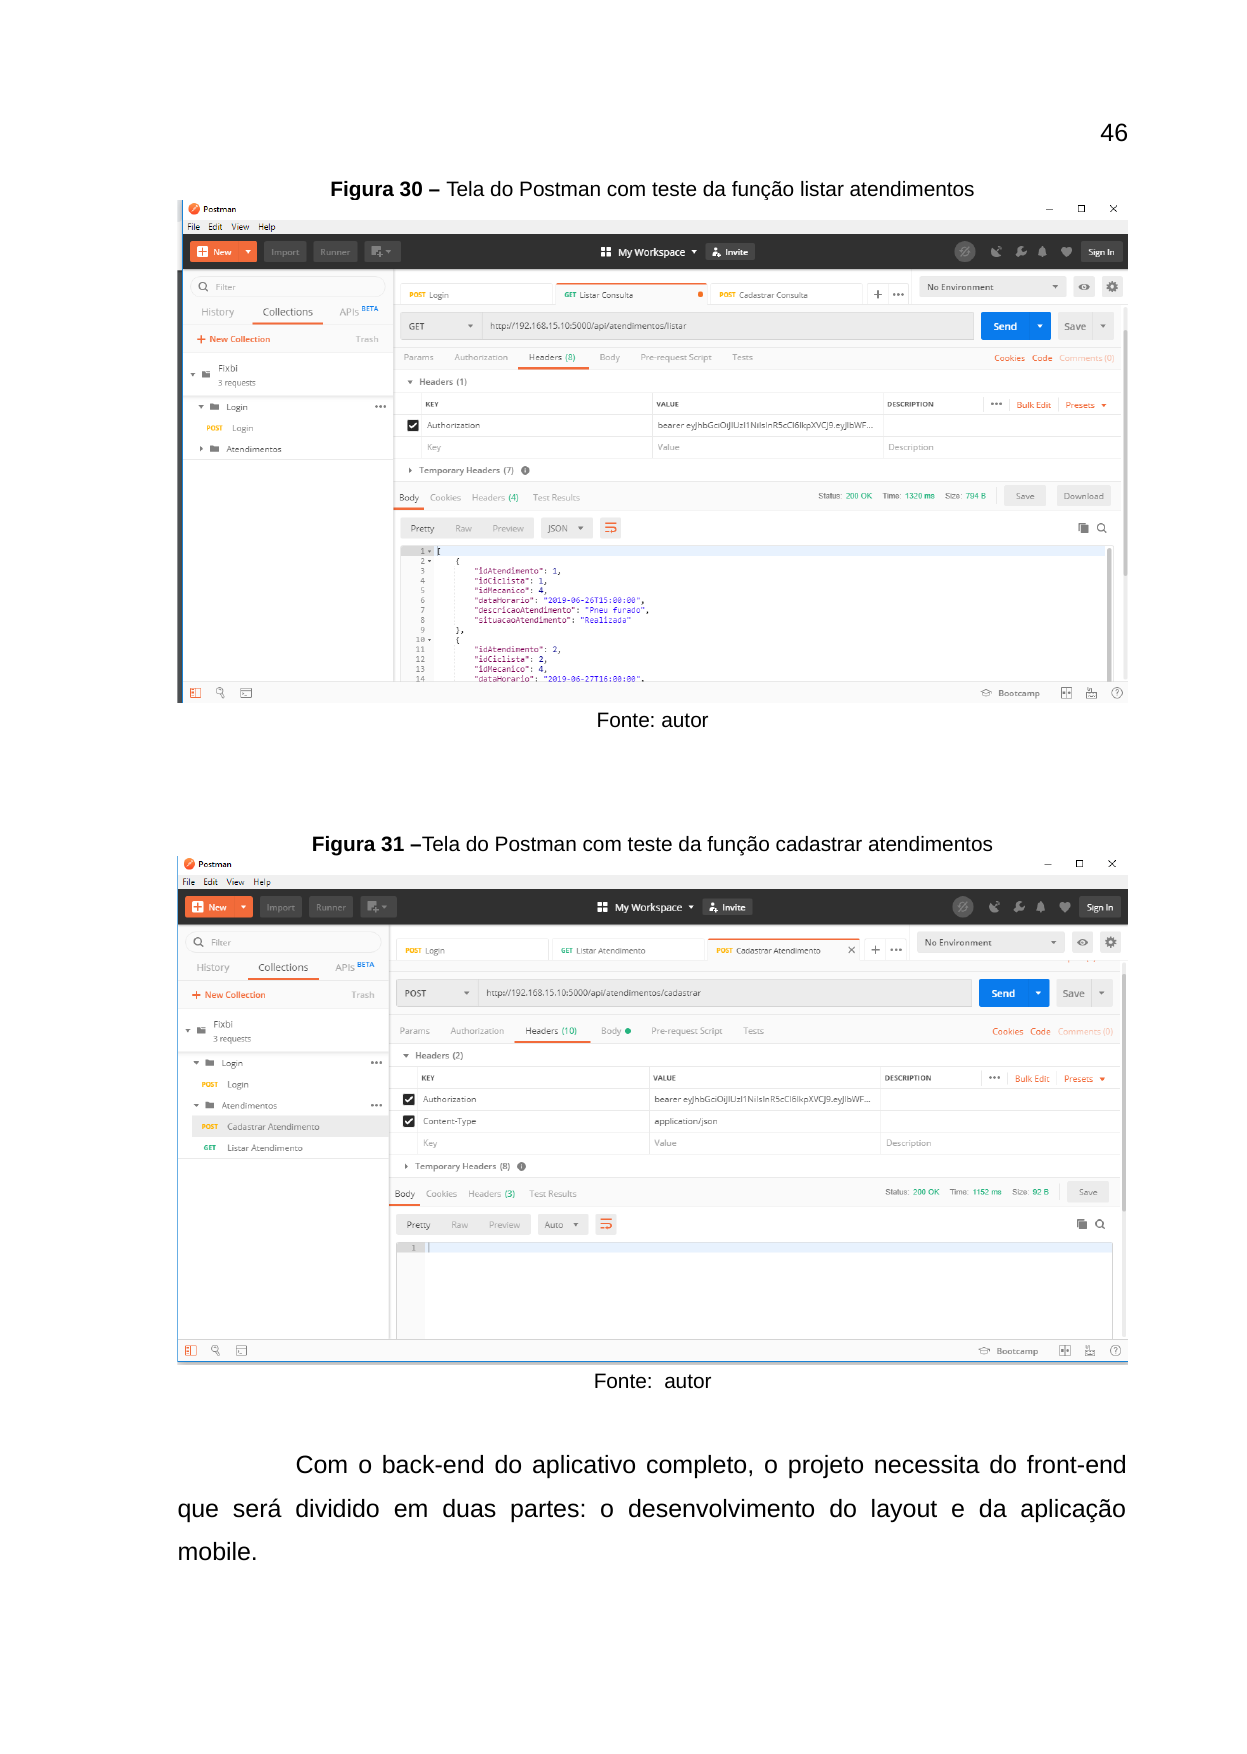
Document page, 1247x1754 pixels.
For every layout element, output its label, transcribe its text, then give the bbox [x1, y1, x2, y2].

text Fonte: autor [177, 703, 1128, 731]
text Figura 30 – Tela do Postman com teste da função listar atendimentos [177, 176, 1128, 200]
picture [177, 856, 1128, 1365]
text Fonte: autor [177, 1365, 1128, 1393]
text Figura 31 –Tela do Postman com teste da função cadastrar atendimentos [177, 832, 1128, 856]
text Com o back-end do aplicativo completo, o projeto necessita do front-end que será dividido em duas partes: o desenvolvimento do layout e da aplicação mobile. [177, 1451, 1128, 1566]
picture [177, 200, 1128, 703]
